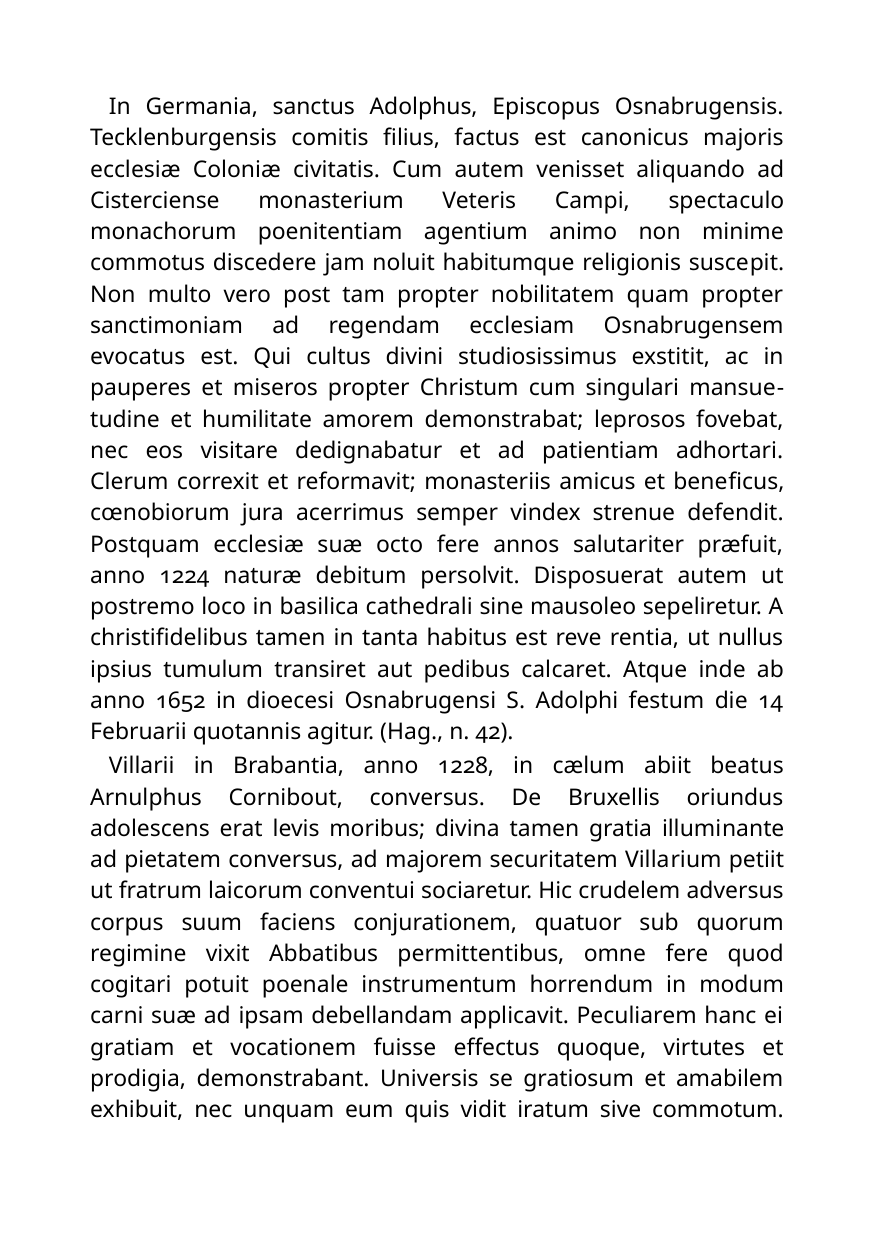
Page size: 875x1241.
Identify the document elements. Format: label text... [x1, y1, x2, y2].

text Villarii in Brabantia, anno 1228, in cælum abiit beatus Arnulphus Cornibout, conversus. De Bruxellis oriundus adolescens erat levis moribus; divina tamen gratia illumi­nante ad pietatem conversus, ad majorem securitatem Villa­rium petiit ut fratrum laicorum conventui sociaretur. Hic crudelem adversus corpus suum faciens conjurationem, quatuor sub quorum regimine vixit Abbatibus permittentibus, omne fere quod cogitari potuit poenale instrumentum horren­dum in modum carni suæ ad ipsam debellandam applicavit. Peculiarem hanc ei gratiam et vocationem fuisse effectus quoque, virtutes et prodigia, demonstrabant. Universis se gratiosum et amabilem exhibuit, nec unquam eum quis vidit iratum sive commotum. [90, 749, 784, 1124]
text In Germania, sanctus Adolphus, Episcopus Osnabrugensis. Tecklenburgensis comitis filius, factus est canonicus majoris ecclesiæ Coloniæ civitatis. Cum autem venisset ali­quando ad Cisterciense monasterium Veteris Campi, specta­culo monachorum poenitentiam agentium animo non minime commotus discedere jam noluit habitumque religionis susce­pit. Non multo vero post tam propter nobilitatem quam propter sanctimoniam ad regendam ecclesiam Osnabrugensem evocatus est. Qui cultus divini studiosissimus exstitit, ac in pauperes et miseros propter Christum cum singulari mansue­tudine et humilitate amorem demonstrabat; leprosos fovebat, nec eos visitare dedignabatur et ad patientiam adhortari. Clerum correxit et reformavit; monasteriis amicus et bene­ficus, cœnobiorum jura acerrimus semper vindex strenue defendit. Postquam ecclesiæ suæ octo fere annos salutariter præfuit, anno 1224 naturæ debitum persolvit. Disposuerat autem ut postremo loco in basilica cathedrali sine mausoleo sepeliretur. A christifidelibus tamen in tanta habitus est reve rentia, ut nullus ipsius tumulum transiret aut pedibus cal­caret. Atque inde ab anno 1652 in dioecesi Osnabrugensi S. Adolphi festum die 14 Februarii quotannis agitur. (Hag., n. 42). [90, 90, 784, 746]
